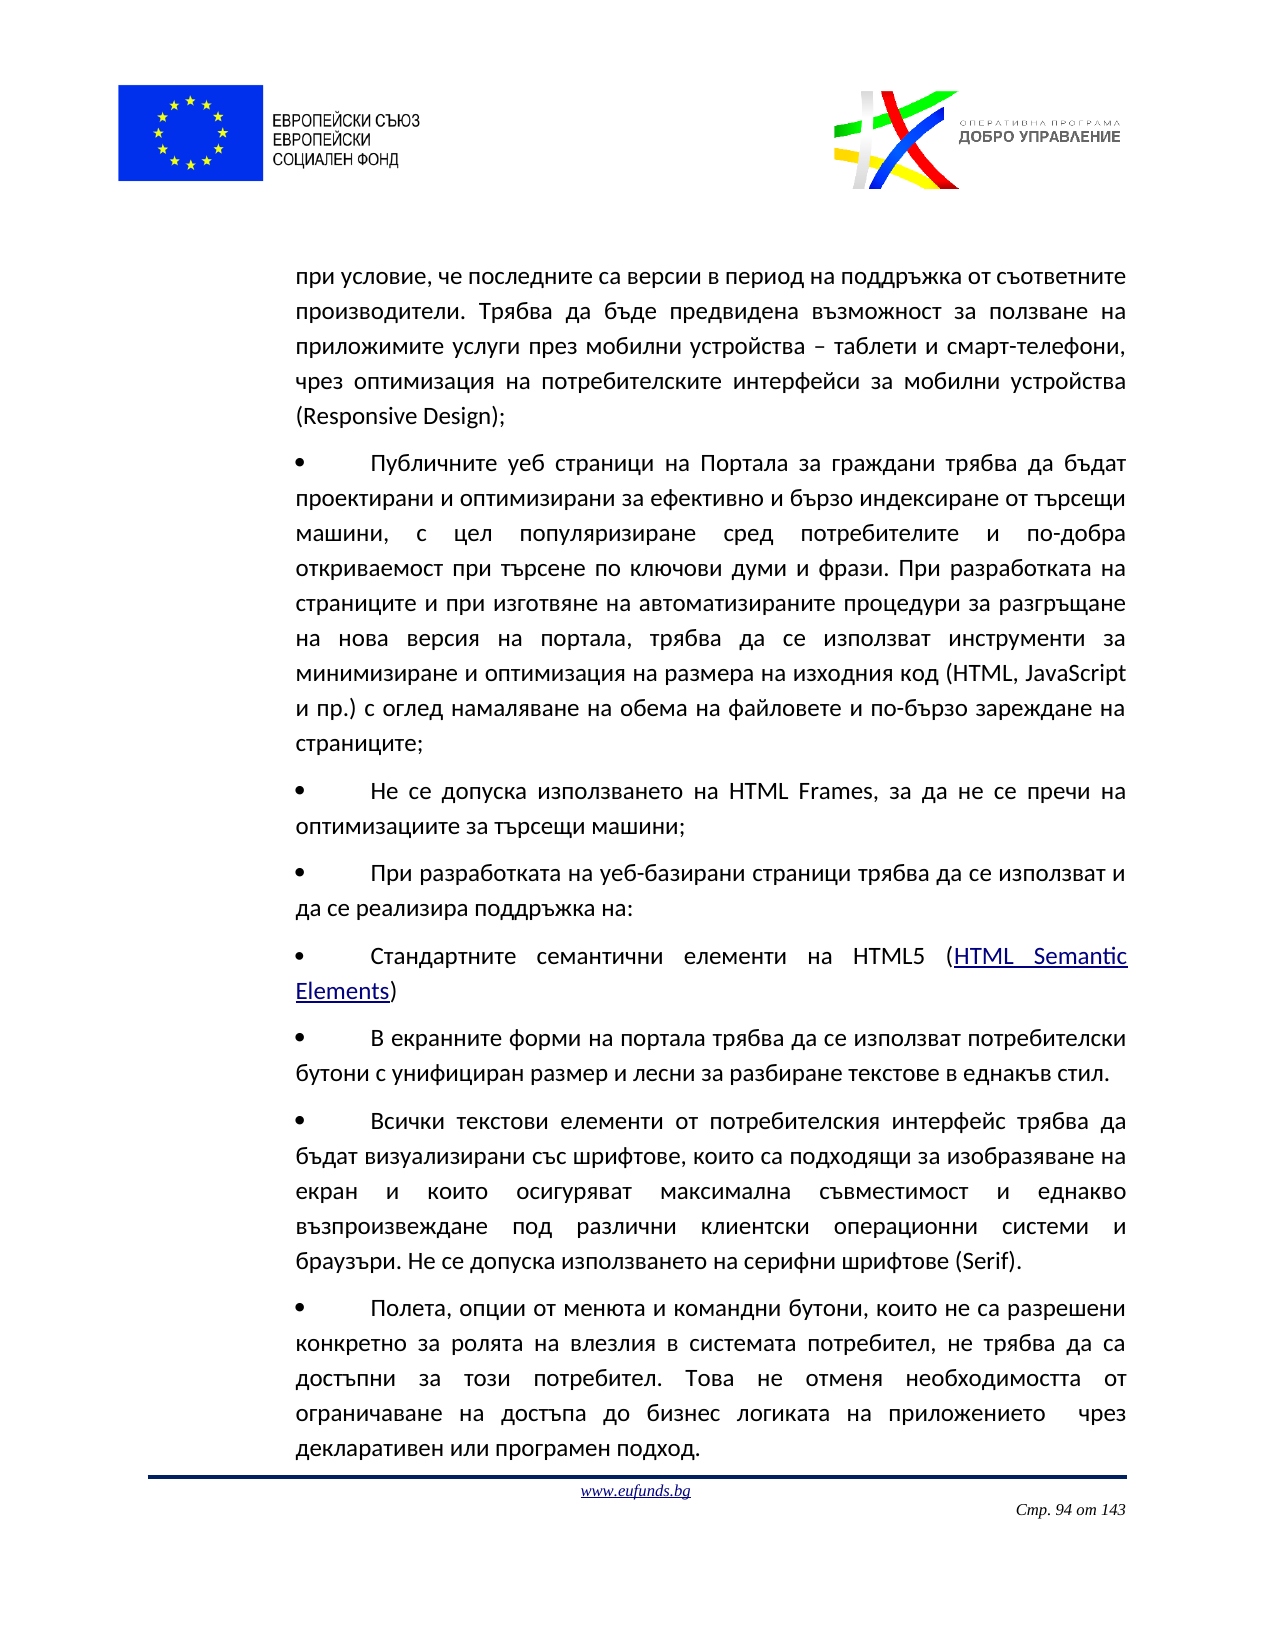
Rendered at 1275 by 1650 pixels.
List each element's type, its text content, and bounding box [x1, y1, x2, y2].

list Всички текстови елементи от потребителския интерфейс трябва да бъдат визуализирани със шрифтове, които са подходящи за изобразяване на екран и които осигуряват максимална съвместимост и еднакво възпроизвеждане под различни клиентски операционни системи и браузъри. Не се допуска използването на серифни шрифтове (Serif). [295, 1105, 1127, 1275]
list Не се допуска използването на HTML Frames, за да не се пречи на оптимизациите за търсещи машини; [295, 775, 1127, 840]
list Публичните уеб страници на Портала за граждани трябва да бъдат проектирани и оптимизирани за ефективно и бързо индексиране от търсещи машини, с цел популяризиране сред потребителите и по-добра откриваемост при търсене по ключови думи и фрази. При разработката на страниците и при изготвяне на автоматизираните процедури за разгръщане на нова версия на портала, трябва да се използват инструменти за минимизиране и оптимизация на размера на изходния код (HTML, JavaScript и пр.) с оглед намаляване на обема на файловете и по-бързо зареждане на страниците; [295, 447, 1127, 758]
list Стандартните семантични елементи на HTML5 (HTML Semantic Elements) [295, 940, 1127, 1005]
list Полета, опции от менюта и командни бутони, които не са разрешени конкретно за ролята на влезлия в системата потребител, не трябва да са достъпни за този потребител. Това не отменя необходимостта от ограничаване на достъпа до бизнес логиката на приложението чрез декларативен или програмен подход. [295, 1292, 1127, 1463]
list В екранните форми на портала трябва да се използват потребителски бутони с унифициран размер и лесни за разбиране текстове в еднакъв стил. [295, 1022, 1127, 1088]
list При разработката на уеб-базирани страници трябва да се използват и да се реализира поддръжка на: [295, 857, 1127, 923]
list при условие, че последните са версии в период на поддръжка от съответните производители. Трябва да бъде предвидена възможност за ползване на приложимите услуги през мобилни устройства – таблети и смарт-телефони, чрез оптимизация на потребителските интерфейси за мобилни устройства (Responsive Design); [295, 260, 1127, 430]
